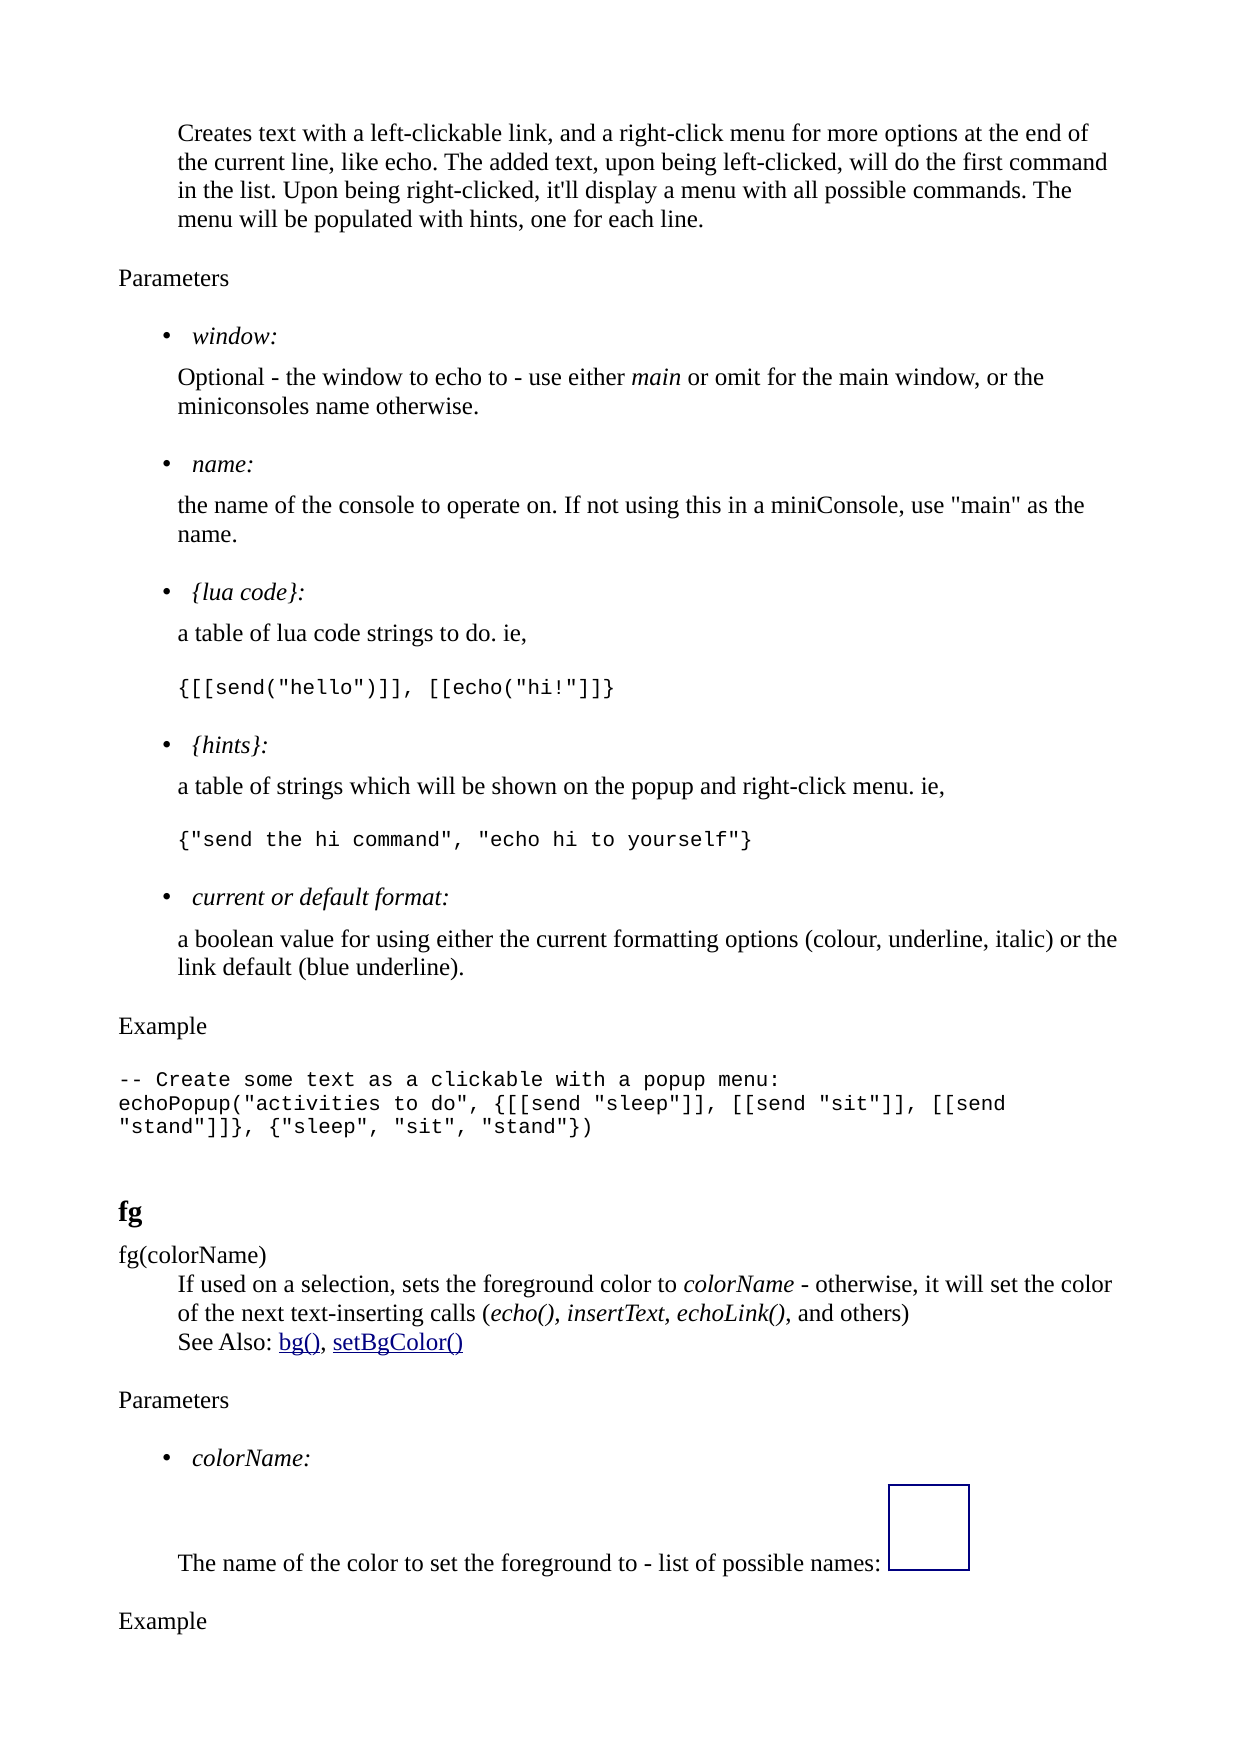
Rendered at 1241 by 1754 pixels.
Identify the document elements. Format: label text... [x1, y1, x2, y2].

subtitle Parameters [118, 263, 1122, 291]
list a table of strings which will be shown on the popup and right-click menu. ie, [177, 771, 1122, 800]
text {[[send("hello")]], [[echo("hi!"]]} [177, 677, 1122, 700]
list current or default format: [162, 882, 1122, 911]
list Optional - the window to echo to - use either main or omit for the main window, or the miniconsoles name otherwise. [177, 362, 1122, 419]
list colorName: [162, 1443, 1122, 1472]
subtitle Parameters [118, 1385, 1122, 1414]
list Creates text with a left-clickable link, and a right-click menu for more options at the end of the current line, like echo. The added text, upon being left-clicked, will do the first command in the list. Upon being right-clicked, it'll display a menu with all possible commands. The menu will be populated with hints, one for each line. [177, 118, 1122, 233]
list name: [162, 449, 1122, 478]
text -- Create some text as a clickable with a popup menu: [118, 1069, 1122, 1093]
subtitle fg [118, 1194, 1122, 1228]
list {hints}: [162, 730, 1122, 759]
list See Also: bg(), setBgColor() [177, 1327, 1122, 1355]
list {lua code}: [162, 577, 1122, 606]
list window: [162, 321, 1122, 349]
list The name of the color to set the foreground to - list of possible names: [177, 1484, 1122, 1577]
subtitle Example [118, 1606, 1122, 1635]
text echoPopup("activities to do", {[[send "sleep"]], [[send "sit"]], [[send "stand"]]}, {"sleep", "sit", "stand"}) [118, 1093, 1122, 1140]
list a boolean value for using either the current formatting options (colour, underline, italic) or the link default (blue underline). [177, 924, 1122, 981]
text {"send the hi command", "echo hi to yourself"} [177, 829, 1122, 853]
list the name of the console to operate on. If not using this in a miniConsole, use "main" as the name. [177, 490, 1122, 548]
subtitle Example [118, 1011, 1122, 1039]
subtitle fg(colorName) [118, 1240, 1122, 1269]
list If used on a selection, sets the foreground color to colorName - otherwise, it will set the color of the next text-inserting calls (echo(), insertText, echoLink(), and others) [177, 1269, 1122, 1327]
list a table of lua code strings to do. ie, [177, 618, 1122, 647]
